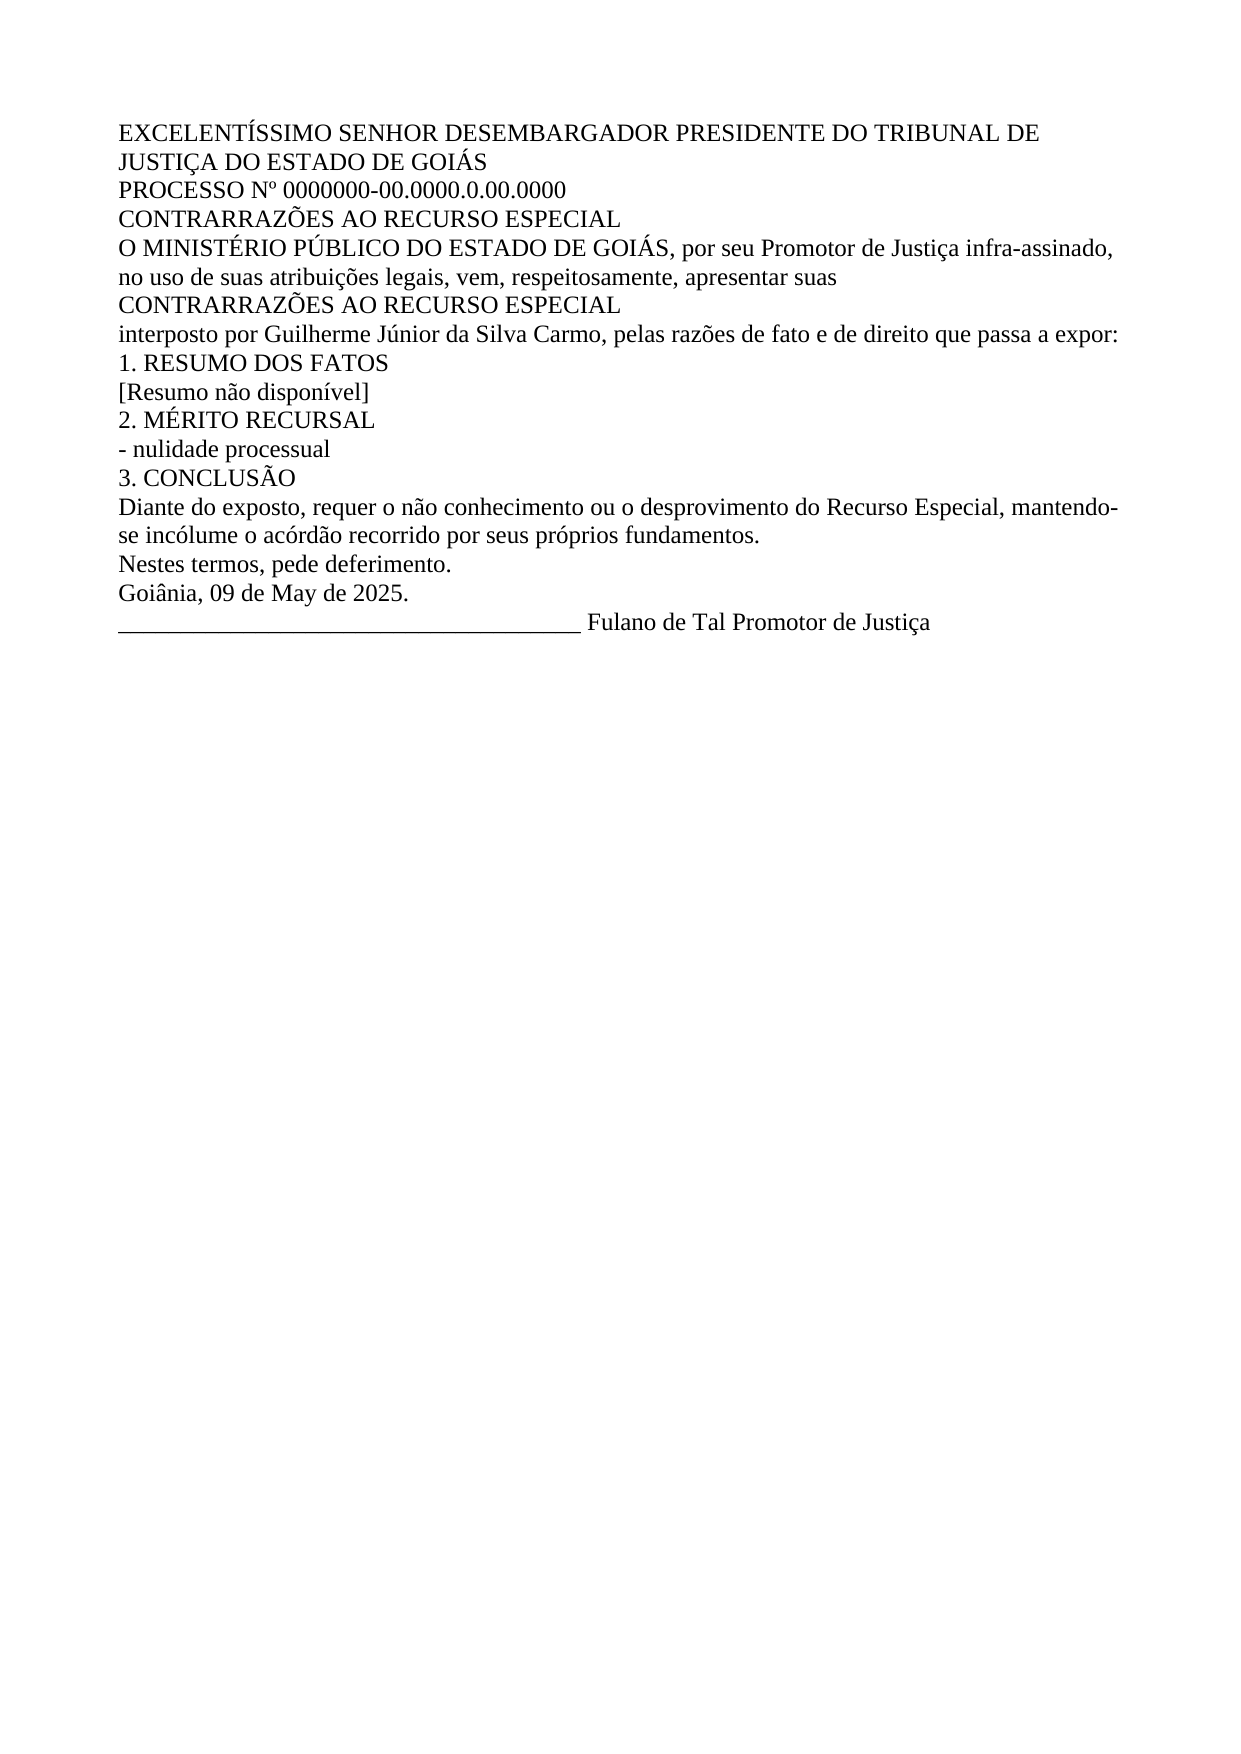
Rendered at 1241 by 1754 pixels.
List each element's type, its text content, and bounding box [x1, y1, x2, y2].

text [Resumo não disponível] [118, 377, 1122, 406]
text 3. CONCLUSÃO [118, 463, 1122, 492]
text Goiânia, 09 de May de 2025. [118, 578, 1122, 607]
text CONTRARRAZÕES AO RECURSO ESPECIAL [118, 204, 1122, 233]
text CONTRARRAZÕES AO RECURSO ESPECIAL [118, 291, 1122, 319]
text 2. MÉRITO RECURSAL [118, 406, 1122, 434]
text EXCELENTÍSSIMO SENHOR DESEMBARGADOR PRESIDENTE DO TRIBUNAL DE JUSTIÇA DO ESTADO DE GOIÁS [118, 118, 1122, 176]
text 1. RESUMO DOS FATOS [118, 348, 1122, 377]
text - nulidade processual [118, 434, 1122, 463]
text PROCESSO Nº 0000000-00.0000.0.00.0000 [118, 176, 1122, 204]
text O MINISTÉRIO PÚBLICO DO ESTADO DE GOIÁS, por seu Promotor de Justiça infra-assinado, no uso de suas atribuições legais, vem, respeitosamente, apresentar suas [118, 233, 1122, 291]
text interposto por Guilherme Júnior da Silva Carmo, pelas razões de fato e de direito que passa a expor: [118, 319, 1122, 348]
text Nestes termos, pede deferimento. [118, 549, 1122, 578]
text Diante do exposto, requer o não conhecimento ou o desprovimento do Recurso Especial, mantendo-se incólume o acórdão recorrido por seus próprios fundamentos. [118, 492, 1122, 549]
text _____________________________________ Fulano de Tal Promotor de Justiça [118, 607, 1122, 636]
